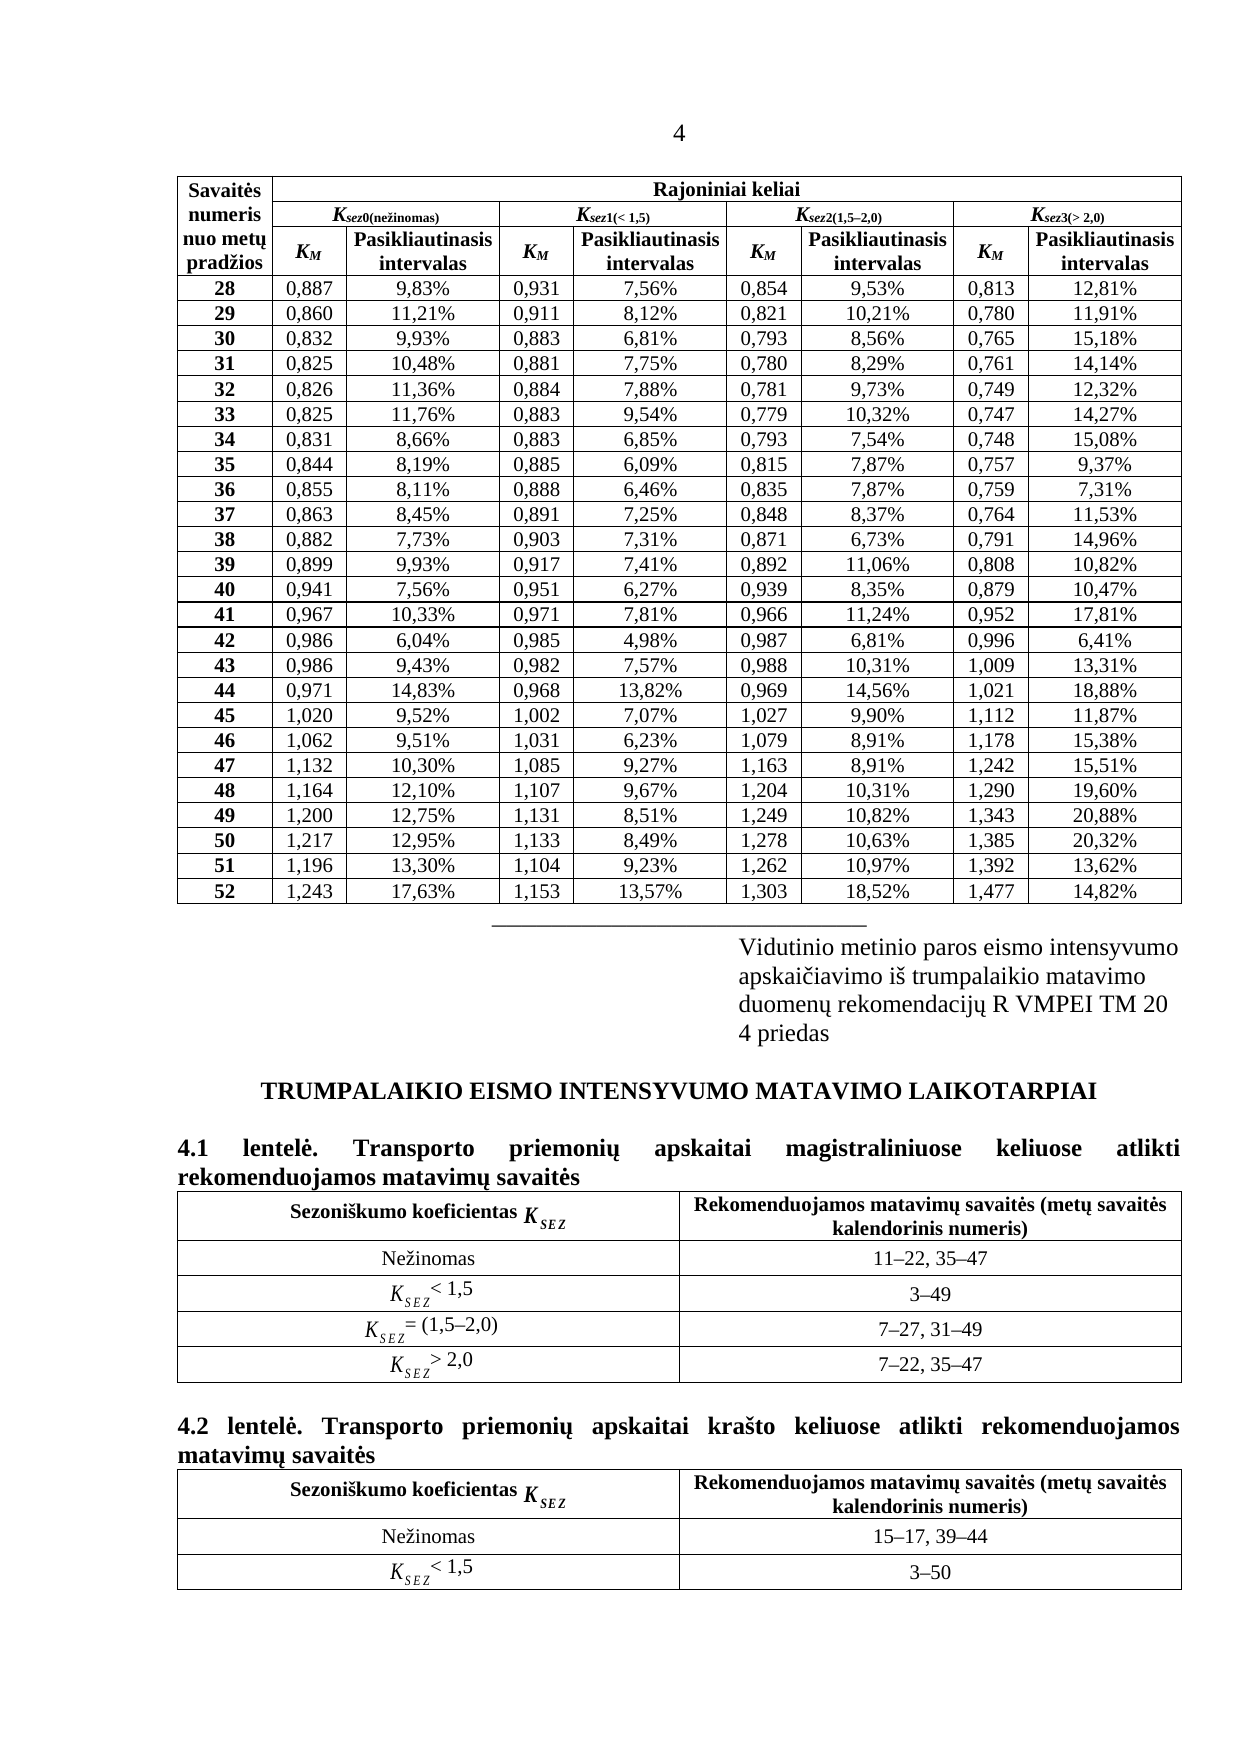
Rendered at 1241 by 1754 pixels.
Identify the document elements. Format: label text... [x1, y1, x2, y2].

table_cell 36 [178, 477, 272, 501]
table_cell 9,73% [802, 376, 953, 401]
table_cell 18,88% [1029, 678, 1181, 702]
table_cell 1,079 [727, 728, 801, 752]
table_cell 0,871 [727, 527, 801, 551]
table_cell 11,21% [347, 301, 499, 325]
table_cell 1,020 [273, 703, 346, 727]
table_cell 9,23% [574, 854, 726, 877]
table_cell 12,75% [347, 803, 499, 827]
table_cell 0,759 [954, 477, 1028, 501]
table_cell 10,63% [802, 828, 953, 852]
table_cell 0,793 [727, 427, 801, 451]
table_cell 9,93% [347, 552, 499, 576]
table_cell 15,08% [1029, 427, 1181, 451]
table_cell 0,813 [954, 276, 1028, 300]
table_cell 7,75% [574, 351, 726, 375]
table_cell 1,178 [954, 728, 1028, 752]
table_cell 0,780 [954, 301, 1028, 325]
table_cell 1,163 [727, 753, 801, 777]
table_cell 17,81% [1029, 603, 1181, 626]
table_cell Pasikliautinasis intervalas [1029, 227, 1181, 275]
table_cell 6,73% [802, 527, 953, 551]
table_cell 1,204 [727, 778, 801, 802]
table_cell 0,911 [500, 301, 573, 325]
table_cell 9,37% [1029, 452, 1181, 476]
table_cell 1,031 [500, 728, 573, 752]
table_cell Nežinomas [178, 1241, 679, 1275]
table_cell 10,30% [347, 753, 499, 777]
table_cell Ksez1(< 1,5) [500, 202, 726, 226]
table_cell 1,217 [273, 828, 346, 852]
table_cell 20,88% [1029, 803, 1181, 827]
table_cell 14,27% [1029, 402, 1181, 426]
table_cell 0,931 [500, 276, 573, 300]
table_cell Pasikliautinasis intervalas [802, 227, 953, 275]
table_cell 7,25% [574, 502, 726, 526]
table_cell 15–17, 39–44 [680, 1519, 1181, 1553]
table_cell KM [273, 227, 346, 275]
table_cell 0,881 [500, 351, 573, 375]
table_cell 18,52% [802, 879, 953, 903]
table_cell 15,51% [1029, 753, 1181, 777]
table_cell 10,48% [347, 351, 499, 375]
text TRUMPALAIKIO EISMO INTENSYVUMO MATAVIMO LAIKOTARPIAI [177, 1076, 1181, 1104]
table_cell 0,891 [500, 502, 573, 526]
table_cell 20,32% [1029, 828, 1181, 852]
text 4.1 lentelė. Transporto priemonių apskaitai magistraliniuose keliuose atlikti rekomenduojamos matavimų savaitės [177, 1133, 1181, 1191]
table_cell 1,200 [273, 803, 346, 827]
table_cell 4,98% [574, 628, 726, 652]
table_cell 6,09% [574, 452, 726, 476]
table_cell 0,951 [500, 577, 573, 601]
table_cell 0,854 [727, 276, 801, 300]
table_cell 1,131 [500, 803, 573, 827]
table_cell 8,51% [574, 803, 726, 827]
table_cell 1,085 [500, 753, 573, 777]
table_cell 6,81% [802, 628, 953, 652]
table_cell 46 [178, 728, 272, 752]
table_cell 10,82% [1029, 552, 1181, 576]
table_cell 39 [178, 552, 272, 576]
table_cell 1,104 [500, 854, 573, 877]
table_cell 1,062 [273, 728, 346, 752]
table_cell 1,153 [500, 879, 573, 903]
table_cell 1,021 [954, 678, 1028, 702]
table_cell 0,826 [273, 376, 346, 401]
table_cell 0,899 [273, 552, 346, 576]
table_cell 50 [178, 828, 272, 852]
table_cell Ksez3(> 2,0) [954, 202, 1181, 226]
table_cell 7,54% [802, 427, 953, 451]
table_cell 11,87% [1029, 703, 1181, 727]
table_cell 0,832 [273, 326, 346, 350]
table_cell 0,985 [500, 628, 573, 652]
table_cell 0,884 [500, 376, 573, 401]
table_cell 8,19% [347, 452, 499, 476]
table_cell 10,82% [802, 803, 953, 827]
table_cell 0,883 [500, 402, 573, 426]
table_cell 11,53% [1029, 502, 1181, 526]
table_cell 0,855 [273, 477, 346, 501]
table_cell 0,892 [727, 552, 801, 576]
table_cell 0,761 [954, 351, 1028, 375]
table_cell 0,757 [954, 452, 1028, 476]
text _________________________ [177, 904, 1181, 932]
table_cell 49 [178, 803, 272, 827]
table_cell 6,27% [574, 577, 726, 601]
table_cell 8,35% [802, 577, 953, 601]
text 4.2 lentelė. Transporto priemonių apskaitai krašto keliuose atlikti rekomenduojamos matavimų savaitės [177, 1411, 1181, 1469]
table_cell 8,12% [574, 301, 726, 325]
table_cell 0,888 [500, 477, 573, 501]
table_cell 9,67% [574, 778, 726, 802]
table_cell 8,37% [802, 502, 953, 526]
table_cell 8,91% [802, 728, 953, 752]
table_cell 9,53% [802, 276, 953, 300]
table_cell 38 [178, 527, 272, 551]
table_cell 1,262 [727, 854, 801, 877]
table_cell 40 [178, 577, 272, 601]
table_cell 0,883 [500, 326, 573, 350]
table_cell 29 [178, 301, 272, 325]
table_cell 0,968 [500, 678, 573, 702]
table_cell 8,11% [347, 477, 499, 501]
table_cell 1,133 [500, 828, 573, 852]
table_cell KM [500, 227, 573, 275]
table_cell 1,002 [500, 703, 573, 727]
table_cell 10,47% [1029, 577, 1181, 601]
table_cell 7,31% [574, 527, 726, 551]
table_cell 8,45% [347, 502, 499, 526]
table_cell 14,96% [1029, 527, 1181, 551]
table_cell 0,996 [954, 628, 1028, 652]
table_cell 10,33% [347, 603, 499, 626]
table_cell 1,243 [273, 879, 346, 903]
table_cell 7,73% [347, 527, 499, 551]
table_cell 14,14% [1029, 351, 1181, 375]
table_cell 13,57% [574, 879, 726, 903]
table_cell 17,63% [347, 879, 499, 903]
table_header Sezoniškumo koeficientas [178, 1192, 679, 1240]
table_cell 14,56% [802, 678, 953, 702]
table_cell 1,027 [727, 703, 801, 727]
table_cell 13,31% [1029, 653, 1181, 677]
table_cell 0,966 [727, 603, 801, 626]
table_cell 7,88% [574, 376, 726, 401]
table_cell 0,971 [273, 678, 346, 702]
table_cell KM [727, 227, 801, 275]
table_cell 1,278 [727, 828, 801, 852]
table_header Sezoniškumo koeficientas [178, 1470, 679, 1518]
table_cell 8,29% [802, 351, 953, 375]
table_cell 0,780 [727, 351, 801, 375]
table_cell 0,882 [273, 527, 346, 551]
table_cell 0,941 [273, 577, 346, 601]
table_cell 0,825 [273, 351, 346, 375]
table_cell 37 [178, 502, 272, 526]
table_cell 0,986 [273, 653, 346, 677]
table_cell 14,83% [347, 678, 499, 702]
table_cell 0,779 [727, 402, 801, 426]
table_cell 11,06% [802, 552, 953, 576]
table_cell 8,56% [802, 326, 953, 350]
table_cell 0,844 [273, 452, 346, 476]
table_cell 7,56% [574, 276, 726, 300]
table_cell 13,62% [1029, 854, 1181, 877]
table_cell 33 [178, 402, 272, 426]
table_cell 28 [178, 276, 272, 300]
table_cell 43 [178, 653, 272, 677]
table_cell 11–22, 35–47 [680, 1241, 1181, 1275]
table_cell 3–49 [680, 1276, 1181, 1311]
table_cell = (1,5–2,0) [178, 1312, 679, 1346]
table_cell 1,196 [273, 854, 346, 877]
table_cell 0,749 [954, 376, 1028, 401]
table_cell 9,90% [802, 703, 953, 727]
table_cell 7,31% [1029, 477, 1181, 501]
table_cell 0,808 [954, 552, 1028, 576]
table_cell 0,917 [500, 552, 573, 576]
table_cell 52 [178, 879, 272, 903]
table_cell Nežinomas [178, 1519, 679, 1553]
table_cell 0,885 [500, 452, 573, 476]
table_cell 1,112 [954, 703, 1028, 727]
table_cell 1,242 [954, 753, 1028, 777]
table_cell 34 [178, 427, 272, 451]
table_cell 0,971 [500, 603, 573, 626]
table_cell 15,18% [1029, 326, 1181, 350]
table_cell 51 [178, 854, 272, 877]
table_cell 0,825 [273, 402, 346, 426]
table_cell 7–27, 31–49 [680, 1312, 1181, 1346]
table_cell 0,863 [273, 502, 346, 526]
table_cell Pasikliautinasis intervalas [347, 227, 499, 275]
table_cell 7,57% [574, 653, 726, 677]
table_cell 6,23% [574, 728, 726, 752]
table_cell 0,887 [273, 276, 346, 300]
table_cell 0,987 [727, 628, 801, 652]
table_cell 9,52% [347, 703, 499, 727]
table_cell 6,81% [574, 326, 726, 350]
table_cell 42 [178, 628, 272, 652]
table_cell 0,879 [954, 577, 1028, 601]
table_cell 10,32% [802, 402, 953, 426]
table_cell 1,477 [954, 879, 1028, 903]
table_cell 0,791 [954, 527, 1028, 551]
table_cell 11,91% [1029, 301, 1181, 325]
table_cell 7,07% [574, 703, 726, 727]
table_cell 6,46% [574, 477, 726, 501]
table_cell 0,835 [727, 477, 801, 501]
table_cell 9,54% [574, 402, 726, 426]
table_cell > 2,0 [178, 1347, 679, 1382]
table_cell 1,132 [273, 753, 346, 777]
table_cell 1,385 [954, 828, 1028, 852]
table_cell 9,51% [347, 728, 499, 752]
table_cell 41 [178, 603, 272, 626]
table_cell 7,87% [802, 477, 953, 501]
table_cell 0,793 [727, 326, 801, 350]
table_cell 15,38% [1029, 728, 1181, 752]
table_cell 32 [178, 376, 272, 401]
table_cell 11,36% [347, 376, 499, 401]
table_cell 10,31% [802, 778, 953, 802]
table_cell 8,91% [802, 753, 953, 777]
table_cell Pasikliautinasis intervalas [574, 227, 726, 275]
text Vidutinio metinio paros eismo intensyvumo apskaičiavimo iš trumpalaikio matavimo duomenų rekomendacijų R VMPEI TM 20 [738, 932, 1181, 1018]
table_cell 10,21% [802, 301, 953, 325]
table_cell 11,76% [347, 402, 499, 426]
table_cell 47 [178, 753, 272, 777]
table_cell 7,41% [574, 552, 726, 576]
table_cell 30 [178, 326, 272, 350]
table_cell 0,939 [727, 577, 801, 601]
table_cell 12,32% [1029, 376, 1181, 401]
table_cell 1,164 [273, 778, 346, 802]
table_cell 11,24% [802, 603, 953, 626]
table_cell 0,781 [727, 376, 801, 401]
table_cell 0,982 [500, 653, 573, 677]
table_cell 14,82% [1029, 879, 1181, 903]
table_cell 1,107 [500, 778, 573, 802]
table_header Rekomenduojamos matavimų savaitės (metų savaitės kalendorinis numeris) [680, 1192, 1181, 1240]
table_cell 3–50 [680, 1555, 1181, 1589]
table_cell 0,988 [727, 653, 801, 677]
table_cell 0,815 [727, 452, 801, 476]
table_cell 0,969 [727, 678, 801, 702]
table_cell 10,97% [802, 854, 953, 877]
table_cell 8,49% [574, 828, 726, 852]
table_cell 1,009 [954, 653, 1028, 677]
table_cell 1,303 [727, 879, 801, 903]
table_cell 7–22, 35–47 [680, 1347, 1181, 1382]
table_cell 7,56% [347, 577, 499, 601]
table_cell 13,82% [574, 678, 726, 702]
table_cell 6,04% [347, 628, 499, 652]
table_cell 10,31% [802, 653, 953, 677]
table_cell 9,93% [347, 326, 499, 350]
table_cell 12,81% [1029, 276, 1181, 300]
table_cell 0,848 [727, 502, 801, 526]
text 4 priedas [738, 1018, 1181, 1047]
table_cell < 1,5 [178, 1276, 679, 1311]
table_cell 0,860 [273, 301, 346, 325]
table_header Rekomenduojamos matavimų savaitės (metų savaitės kalendorinis numeris) [680, 1470, 1181, 1518]
table_cell Ksez2(1,5–2,0) [727, 202, 953, 226]
table_cell 0,952 [954, 603, 1028, 626]
table_cell 12,10% [347, 778, 499, 802]
table_cell 0,748 [954, 427, 1028, 451]
table_cell 0,903 [500, 527, 573, 551]
table_cell 0,883 [500, 427, 573, 451]
table_cell 6,41% [1029, 628, 1181, 652]
table_cell 1,249 [727, 803, 801, 827]
table_cell Ksez0(nežinomas) [273, 202, 499, 226]
table_cell 6,85% [574, 427, 726, 451]
table_cell 0,831 [273, 427, 346, 451]
table_cell 9,43% [347, 653, 499, 677]
table_cell 7,81% [574, 603, 726, 626]
table_cell 12,95% [347, 828, 499, 852]
table_cell 1,343 [954, 803, 1028, 827]
table_header Savaitės numeris nuo metų pradžios [178, 177, 272, 275]
table_cell 1,392 [954, 854, 1028, 877]
table_cell 44 [178, 678, 272, 702]
table_header Rajoniniai keliai [273, 177, 1181, 201]
table_cell 19,60% [1029, 778, 1181, 802]
table_cell 0,747 [954, 402, 1028, 426]
table_cell < 1,5 [178, 1555, 679, 1589]
table_cell 0,967 [273, 603, 346, 626]
table_cell 8,66% [347, 427, 499, 451]
table_cell KM [954, 227, 1028, 275]
table_cell 13,30% [347, 854, 499, 877]
table_cell 9,83% [347, 276, 499, 300]
table_cell 0,764 [954, 502, 1028, 526]
table_cell 0,765 [954, 326, 1028, 350]
table_cell 31 [178, 351, 272, 375]
table_cell 48 [178, 778, 272, 802]
table_cell 1,290 [954, 778, 1028, 802]
table_cell 45 [178, 703, 272, 727]
table_cell 7,87% [802, 452, 953, 476]
table_cell 35 [178, 452, 272, 476]
table_cell 0,986 [273, 628, 346, 652]
table_cell 9,27% [574, 753, 726, 777]
table_cell 0,821 [727, 301, 801, 325]
